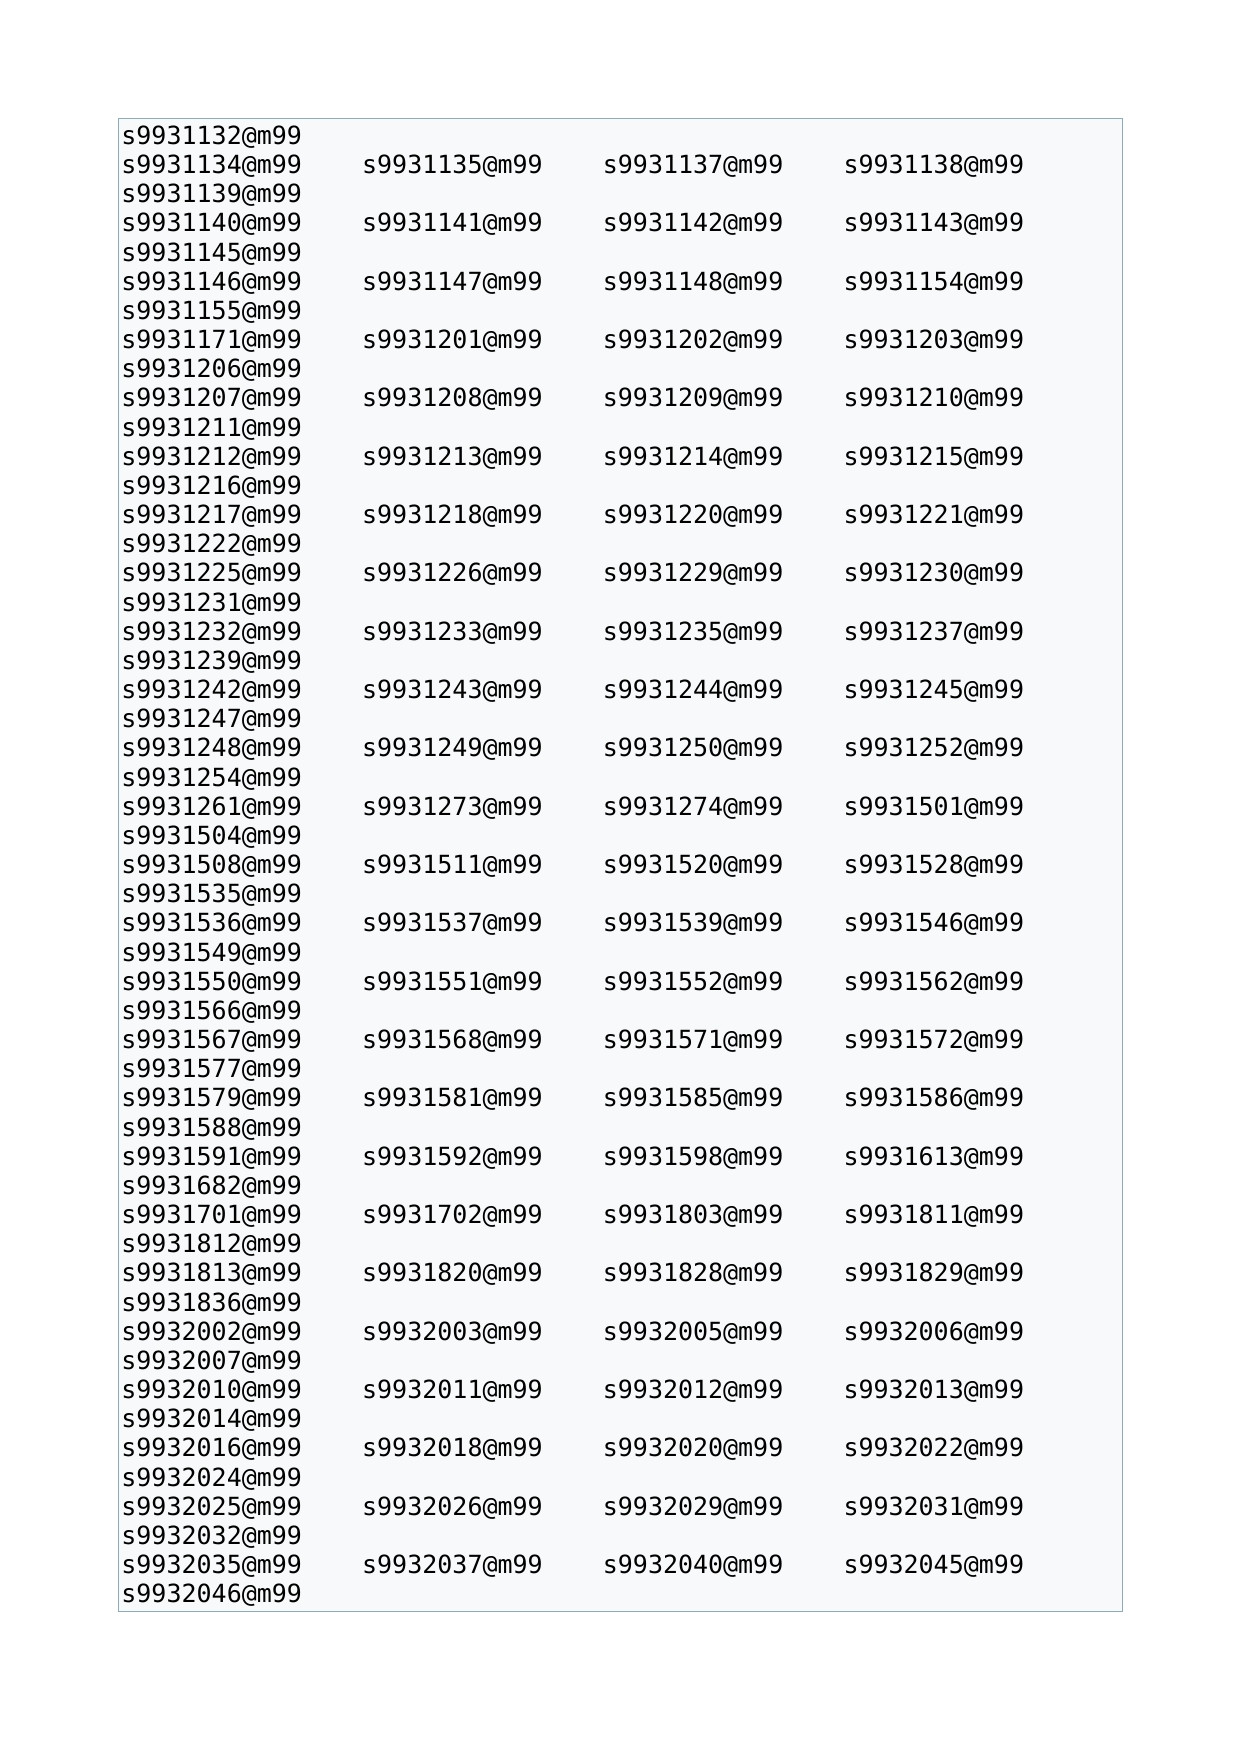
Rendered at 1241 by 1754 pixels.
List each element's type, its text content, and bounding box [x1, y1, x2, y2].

text s9931132@m99 s9931134@m99 s9931135@m99 s9931137@m99 s9931138@m99 s9931139@m99 s9931140@m99 s9931141@m99 s9931142@m99 s9931143@m99 s9931145@m99 s9931146@m99 s9931147@m99 s9931148@m99 s9931154@m99 s9931155@m99 s9931171@m99 s9931201@m99 s9931202@m99 s9931203@m99 s9931206@m99 s9931207@m99 s9931208@m99 s9931209@m99 s9931210@m99 s9931211@m99 s9931212@m99 s9931213@m99 s9931214@m99 s9931215@m99 s9931216@m99 s9931217@m99 s9931218@m99 s9931220@m99 s9931221@m99 s9931222@m99 s9931225@m99 s9931226@m99 s9931229@m99 s9931230@m99 s9931231@m99 s9931232@m99 s9931233@m99 s9931235@m99 s9931237@m99 s9931239@m99 s9931242@m99 s9931243@m99 s9931244@m99 s9931245@m99 s9931247@m99 s9931248@m99 s9931249@m99 s9931250@m99 s9931252@m99 s9931254@m99 s9931261@m99 s9931273@m99 s9931274@m99 s9931501@m99 s9931504@m99 s9931508@m99 s9931511@m99 s9931520@m99 s9931528@m99 s9931535@m99 s9931536@m99 s9931537@m99 s9931539@m99 s9931546@m99 s9931549@m99 s9931550@m99 s9931551@m99 s9931552@m99 s9931562@m99 s9931566@m99 s9931567@m99 s9931568@m99 s9931571@m99 s9931572@m99 s9931577@m99 s9931579@m99 s9931581@m99 s9931585@m99 s9931586@m99 s9931588@m99 s9931591@m99 s9931592@m99 s9931598@m99 s9931613@m99 s9931682@m99 s9931701@m99 s9931702@m99 s9931803@m99 s9931811@m99 s9931812@m99 s9931813@m99 s9931820@m99 s9931828@m99 s9931829@m99 s9931836@m99 s9932002@m99 s9932003@m99 s9932005@m99 s9932006@m99 s9932007@m99 s9932010@m99 s9932011@m99 s9932012@m99 s9932013@m99 s9932014@m99 s9932016@m99 s9932018@m99 s9932020@m99 s9932022@m99 s9932024@m99 s9932025@m99 s9932026@m99 s9932029@m99 s9932031@m99 s9932032@m99 s9932035@m99 s9932037@m99 s9932040@m99 s9932045@m99 s9932046@m99 [119, 119, 1122, 1611]
